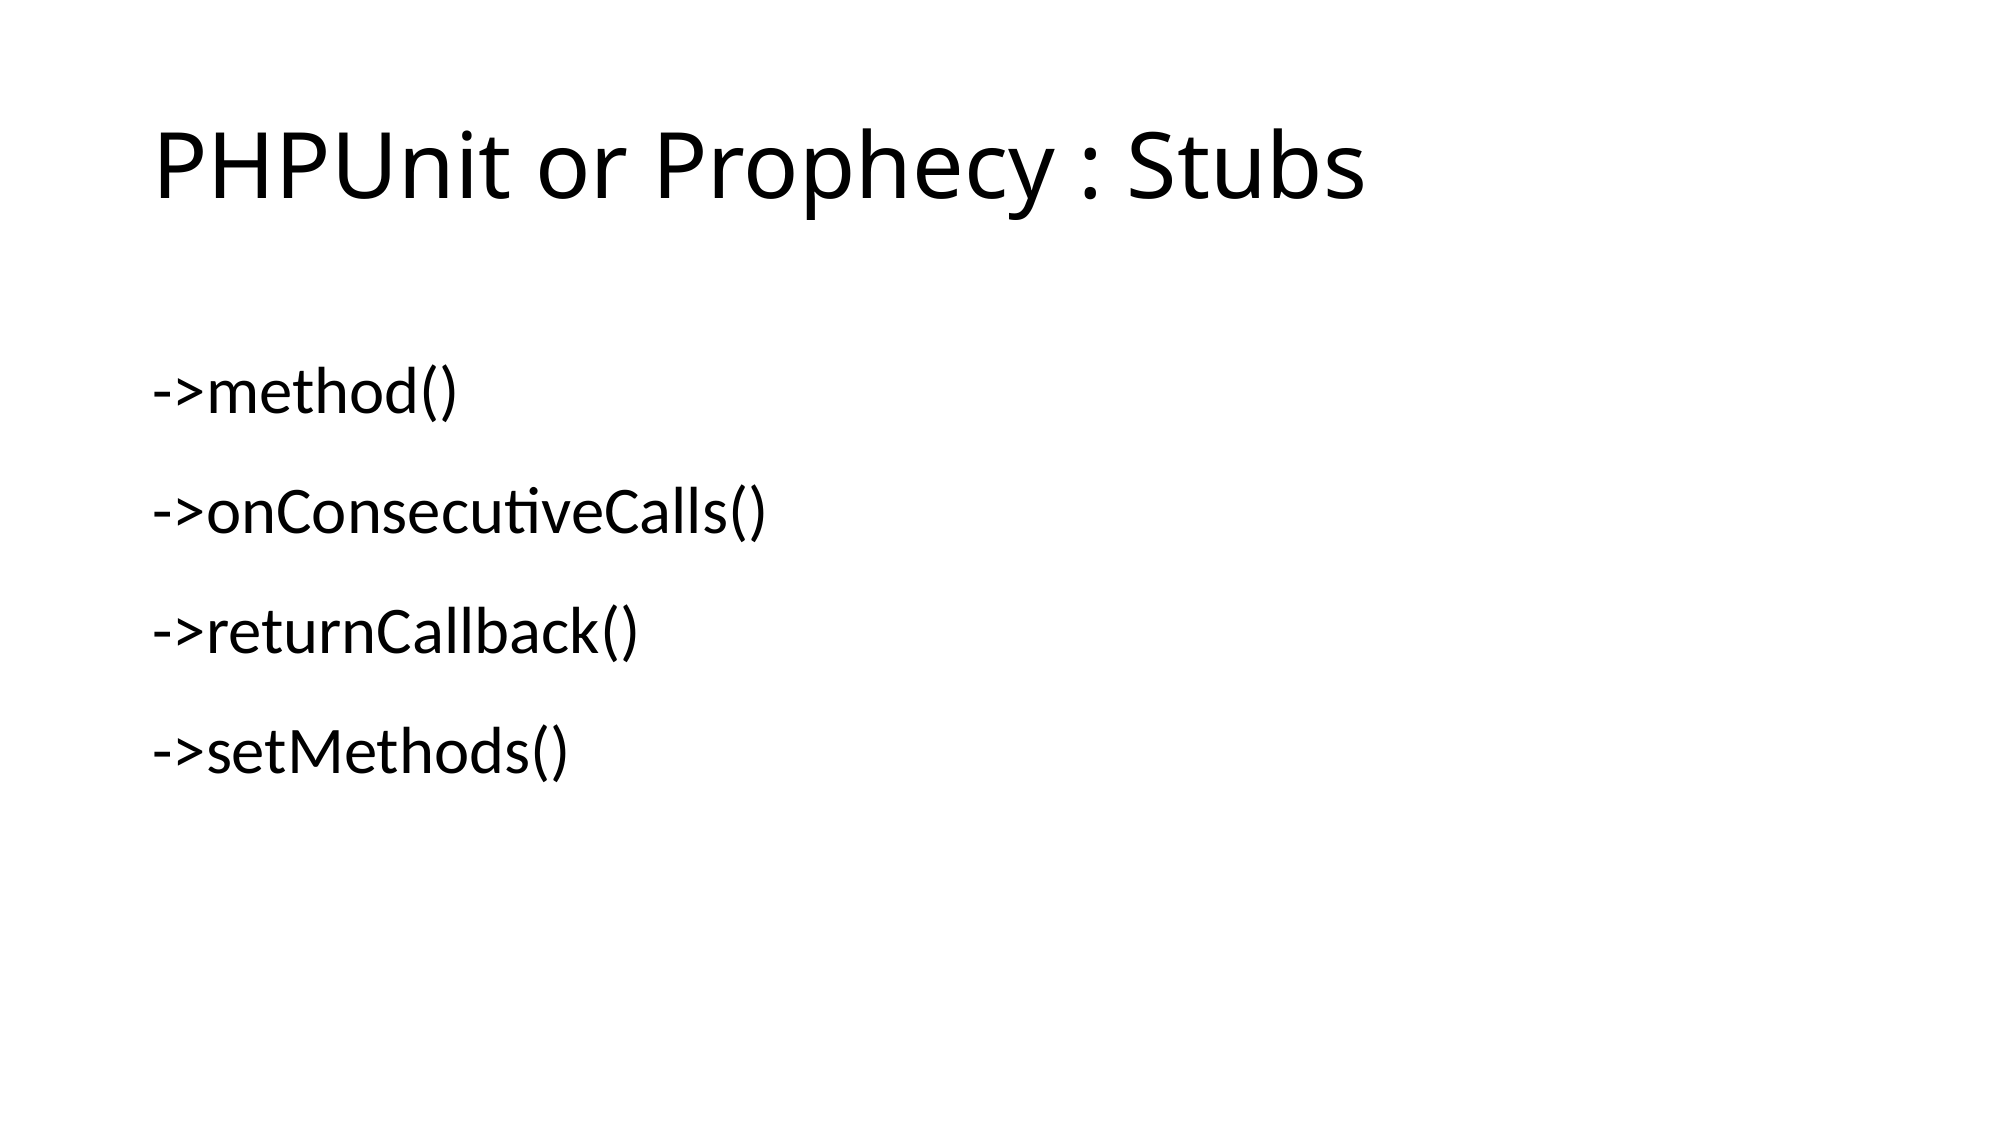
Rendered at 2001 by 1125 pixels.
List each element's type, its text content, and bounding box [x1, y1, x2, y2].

text_box ->method() ->onConsecutiveCalls() ->returnCallback() ->setMethods() [137, 299, 1863, 1014]
text_box PHPUnit or Prophecy : Stubs [137, 59, 1863, 278]
